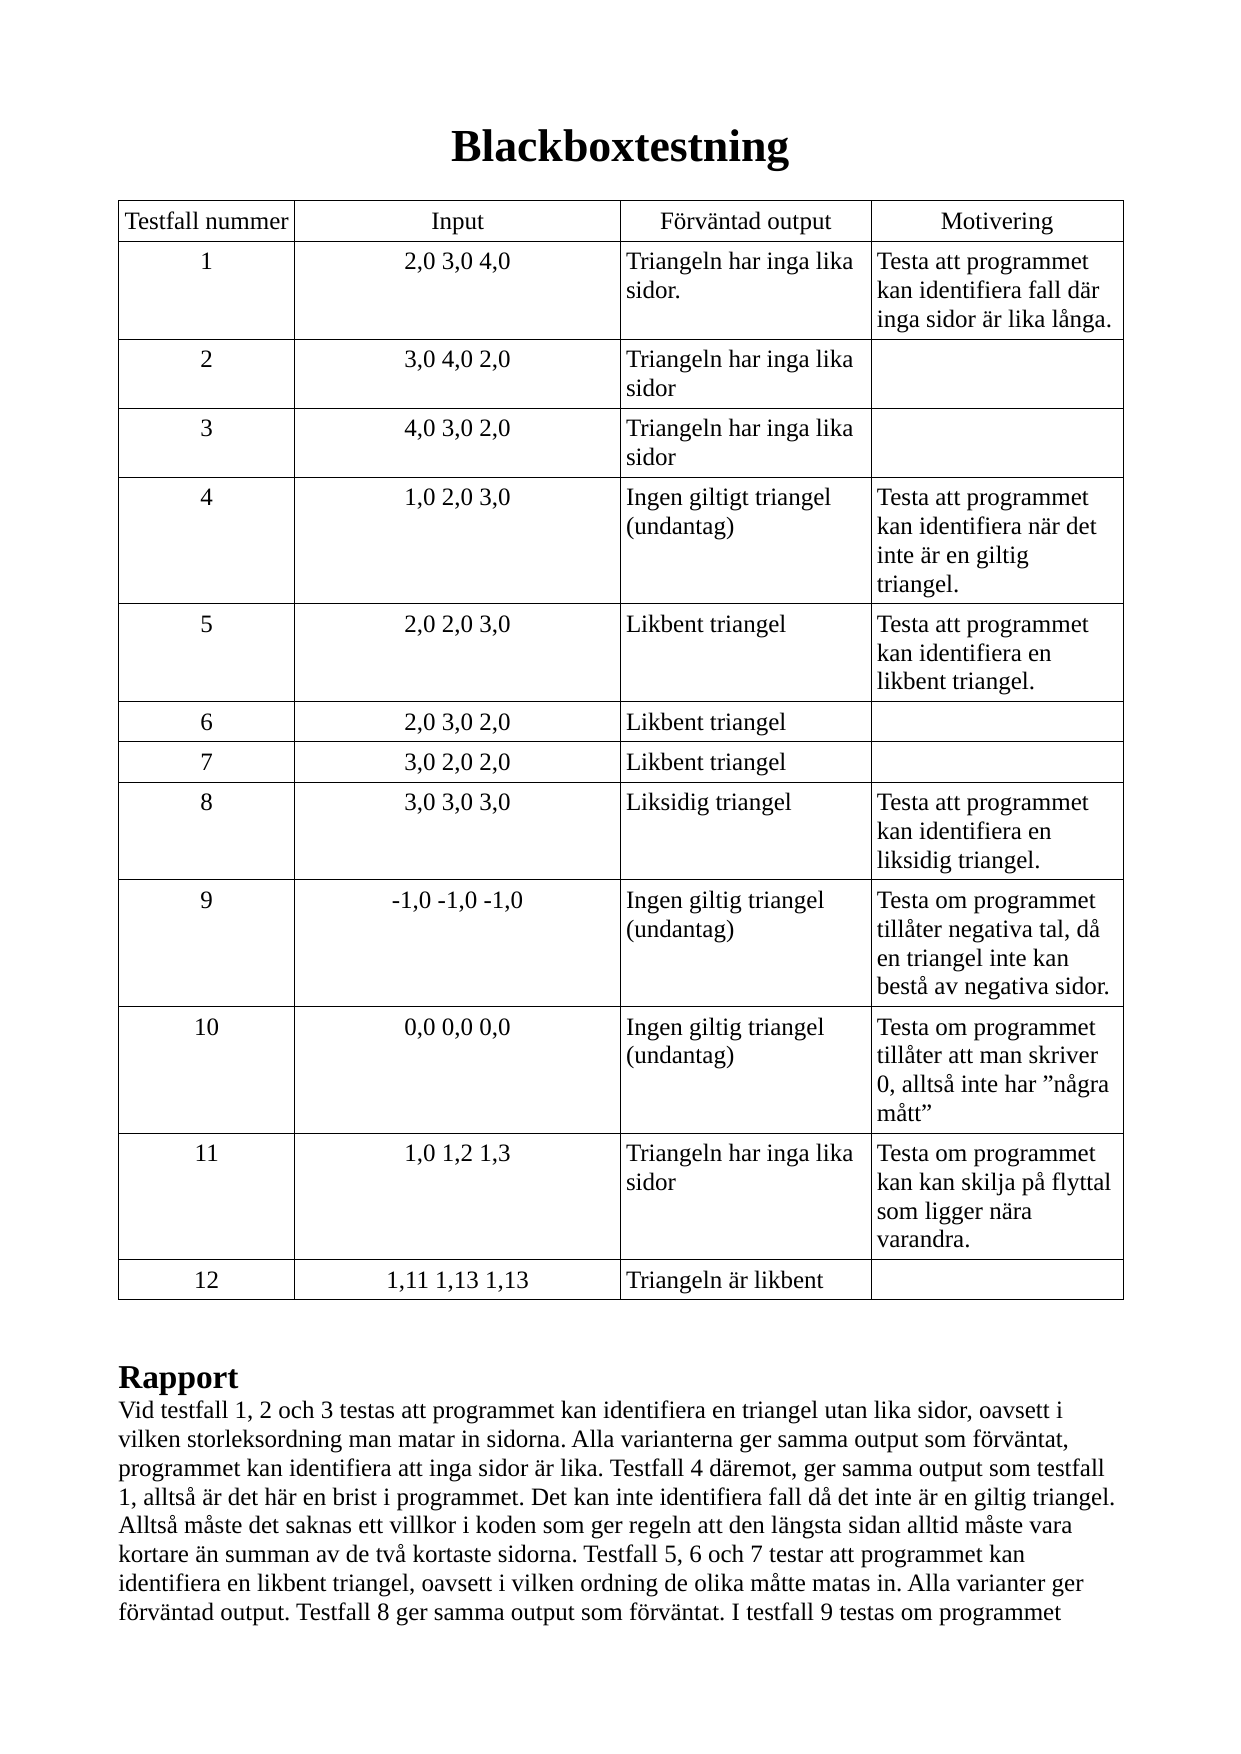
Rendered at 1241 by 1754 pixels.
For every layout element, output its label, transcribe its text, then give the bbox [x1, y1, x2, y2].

table_cell 2,0 2,0 3,0 [295, 604, 620, 701]
table_cell 5 [119, 604, 294, 701]
table_cell [872, 742, 1123, 782]
table_header Motivering [872, 201, 1123, 241]
table_cell 12 [119, 1260, 294, 1299]
table_cell Triangeln är likbent [621, 1260, 871, 1299]
table_cell 1,0 1,2 1,3 [295, 1134, 620, 1259]
table_cell 1 [119, 242, 294, 338]
table_cell 2 [119, 340, 294, 407]
table_cell 3,0 3,0 3,0 [295, 783, 620, 879]
table_cell -1,0 -1,0 -1,0 [295, 880, 620, 1006]
table_cell [872, 702, 1123, 741]
table_cell Triangeln har inga lika sidor [621, 1134, 871, 1259]
text Vid testfall 1, 2 och 3 testas att programmet kan identifiera en triangel utan lika sidor, oavsett i vilken storleksordning man matar in sidorna. Alla varianterna ger samma output som förväntat, programmet kan identifiera att inga sidor är lika. Testfall 4 däremot, ger samma output som testfall 1, alltså är det här en brist i programmet. Det kan inte identifiera fall då det inte är en giltig triangel. Alltså måste det saknas ett villkor i koden som ger regeln att den längsta sidan alltid måste vara kortare än summan av de två kortaste sidorna. Testfall 5, 6 och 7 testar att programmet kan identifiera en likbent triangel, oavsett i vilken ordning de olika måtte matas in. Alla varianter ger förväntad output. Testfall 8 ger samma output som förväntat. I testfall 9 testas om programmet [118, 1395, 1122, 1625]
text Rapport [118, 1357, 1122, 1395]
table_cell Ingen giltig triangel (undantag) [621, 1007, 871, 1132]
table_cell Ingen giltig triangel (undantag) [621, 880, 871, 1006]
table_header Testfall nummer [119, 201, 294, 241]
table_cell 2,0 3,0 2,0 [295, 702, 620, 741]
table_cell 4,0 3,0 2,0 [295, 409, 620, 477]
table_cell [872, 409, 1123, 477]
table_cell 1,11 1,13 1,13 [295, 1260, 620, 1299]
table_header Förväntad output [621, 201, 871, 241]
table_cell Testa om programmet tillåter negativa tal, då en triangel inte kan bestå av negativa sidor. [872, 880, 1123, 1006]
table_cell 11 [119, 1134, 294, 1259]
table_cell Testa om programmet tillåter att man skriver 0, alltså inte har ”några mått” [872, 1007, 1123, 1132]
table_cell 3 [119, 409, 294, 477]
table_cell 0,0 0,0 0,0 [295, 1007, 620, 1132]
table_cell 1,0 2,0 3,0 [295, 478, 620, 603]
table_cell Likbent triangel [621, 702, 871, 741]
table_cell Testa om programmet kan kan skilja på flyttal som ligger nära varandra. [872, 1134, 1123, 1259]
table_cell Testa att programmet kan identifiera när det inte är en giltig triangel. [872, 478, 1123, 603]
table_cell Testa att programmet kan identifiera en liksidig triangel. [872, 783, 1123, 879]
table_cell Triangeln har inga lika sidor [621, 409, 871, 477]
table_cell 2,0 3,0 4,0 [295, 242, 620, 338]
table_cell Ingen giltigt triangel (undantag) [621, 478, 871, 603]
table_cell 4 [119, 478, 294, 603]
table_cell 3,0 4,0 2,0 [295, 340, 620, 407]
table_cell 7 [119, 742, 294, 782]
table_cell Likbent triangel [621, 604, 871, 701]
table_cell Testa att programmet kan identifiera fall där inga sidor är lika långa. [872, 242, 1123, 338]
table_cell 9 [119, 880, 294, 1006]
table_cell Likbent triangel [621, 742, 871, 782]
table_cell [872, 1260, 1123, 1299]
table_cell 10 [119, 1007, 294, 1132]
table_cell Triangeln har inga lika sidor [621, 340, 871, 407]
table_cell Testa att programmet kan identifiera en likbent triangel. [872, 604, 1123, 701]
table_cell 8 [119, 783, 294, 879]
table_cell Liksidig triangel [621, 783, 871, 879]
table_cell [872, 340, 1123, 407]
table_cell 6 [119, 702, 294, 741]
table_cell Triangeln har inga lika sidor. [621, 242, 871, 338]
table_cell 3,0 2,0 2,0 [295, 742, 620, 782]
table_header Input [295, 201, 620, 241]
